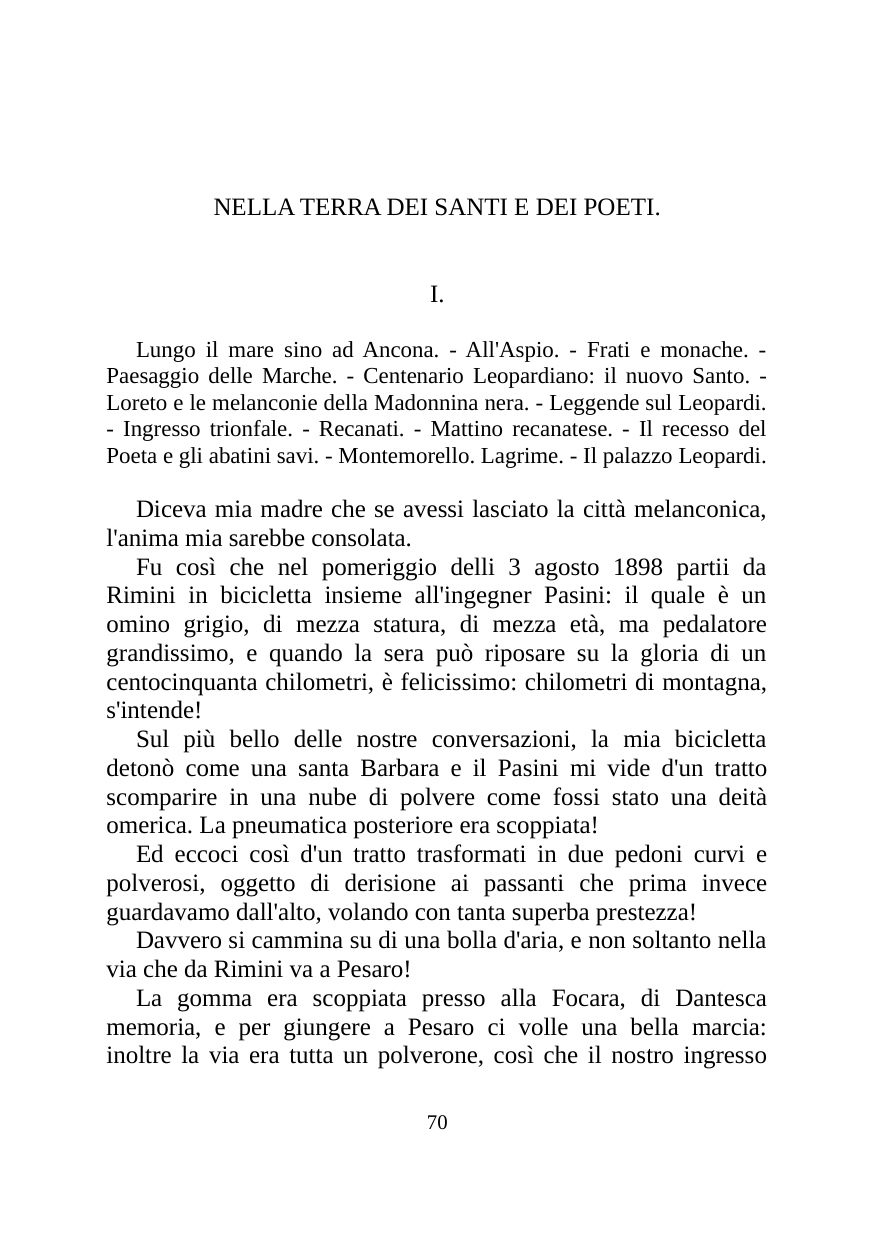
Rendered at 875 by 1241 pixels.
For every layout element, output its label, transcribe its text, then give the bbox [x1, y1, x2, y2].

text La gomma era scoppiata presso alla Focara, di Dantesca memoria, e per giungere a Pesaro ci volle una bella marcia: inoltre la via era tutta un polverone, così che il nostro ingresso [106, 983, 768, 1069]
text Diceva mia madre che se avessi lasciato la città melanconica, l'anima mia sarebbe consolata. [106, 494, 768, 552]
text Lungo il mare sino ad Ancona. - All'Aspio. - Frati e monache. - Paesaggio delle Marche. - Centenario Leopardiano: il nuovo Santo. - Loreto e le melanconie della Madonnina nera. - Leggende sul Leopardi. - Ingresso trionfale. - Recanati. - Mattino recanatese. - Il recesso del Poeta e gli abatini savi. - Montemorello. Lagrime. - Il palazzo Leopardi. [106, 336, 768, 468]
text Sul più bello delle nostre conversazioni, la mia bicicletta detonò come una santa Barbara e il Pasini mi vide d'un tratto scomparire in una nube di polvere come fossi stato una deità omerica. La pneumatica posteriore era scoppiata! [106, 724, 768, 839]
text I. [106, 279, 768, 307]
text Davvero si cammina su di una bolla d'aria, e non soltanto nella via che da Rimini va a Pesaro! [106, 926, 768, 983]
text NELLA TERRA DEI SANTI E DEI POETI. [106, 192, 768, 221]
text Fu così che nel pomeriggio delli 3 agosto 1898 partii da Rimini in bicicletta insieme all'ingegner Pasini: il quale è un omino grigio, di mezza statura, di mezza età, ma pedalatore grandissimo, e quando la sera può riposare su la gloria di un centocinquanta chilometri, è felicissimo: chilometri di montagna, s'intende! [106, 552, 768, 724]
text Ed eccoci così d'un tratto trasformati in due pedoni curvi e polverosi, oggetto di derisione ai passanti che prima invece guardavamo dall'alto, volando con tanta superba prestezza! [106, 839, 768, 926]
